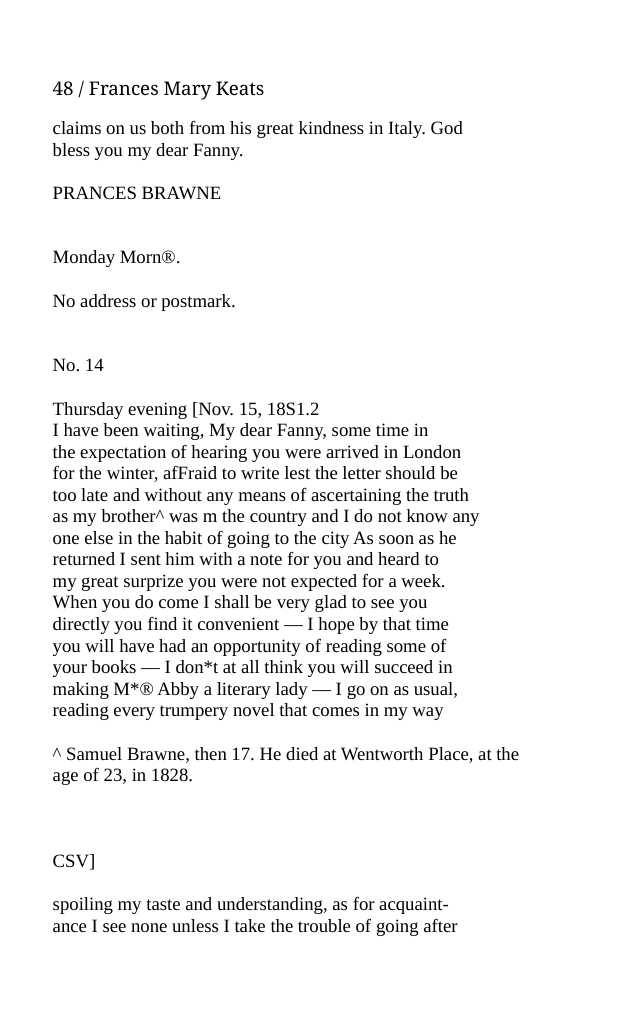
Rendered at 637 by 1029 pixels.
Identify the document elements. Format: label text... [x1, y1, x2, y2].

text you will have had an opportunity of reading some of [52, 634, 538, 656]
text Monday Morn®. [52, 246, 538, 268]
text spoiling my taste and understanding, as for acquaint- [52, 893, 538, 915]
text When you do come I shall be very glad to see you [52, 591, 538, 613]
text bless you my dear Fanny. [52, 139, 538, 160]
text ^ Samuel Brawne, then 17. He died at Wentworth Place, at the [52, 742, 538, 764]
text reading every trumpery novel that comes in my way [52, 699, 538, 721]
text claims on us both from his great kindness in Italy. God [52, 117, 538, 139]
text for the winter, afFraid to write lest the letter should be [52, 462, 538, 484]
text No. 14 [52, 354, 538, 376]
text CSV] [52, 850, 538, 872]
text PRANCES BRAWNE [52, 182, 538, 203]
text one else in the habit of going to the city As soon as he [52, 527, 538, 548]
text too late and without any means of ascertaining the truth [52, 484, 538, 505]
text ance I see none unless I take the trouble of going after [52, 915, 538, 936]
text age of 23, in 1828. [52, 764, 538, 786]
text making M*® Abby a literary lady — I go on as usual, [52, 678, 538, 699]
text No address or postmark. [52, 289, 538, 311]
text Thursday evening [Nov. 15, 18S1.2 [52, 397, 538, 419]
text I have been waiting, My dear Fanny, some time in [52, 419, 538, 441]
text returned I sent him with a note for you and heard to [52, 548, 538, 570]
text your books — I don*t at all think you will succeed in [52, 656, 538, 678]
text as my brother^ was m the country and I do not know any [52, 505, 538, 527]
text my great surprize you were not expected for a week. [52, 570, 538, 591]
text the expectation of hearing you were arrived in London [52, 441, 538, 462]
text directly you find it convenient — I hope by that time [52, 613, 538, 634]
